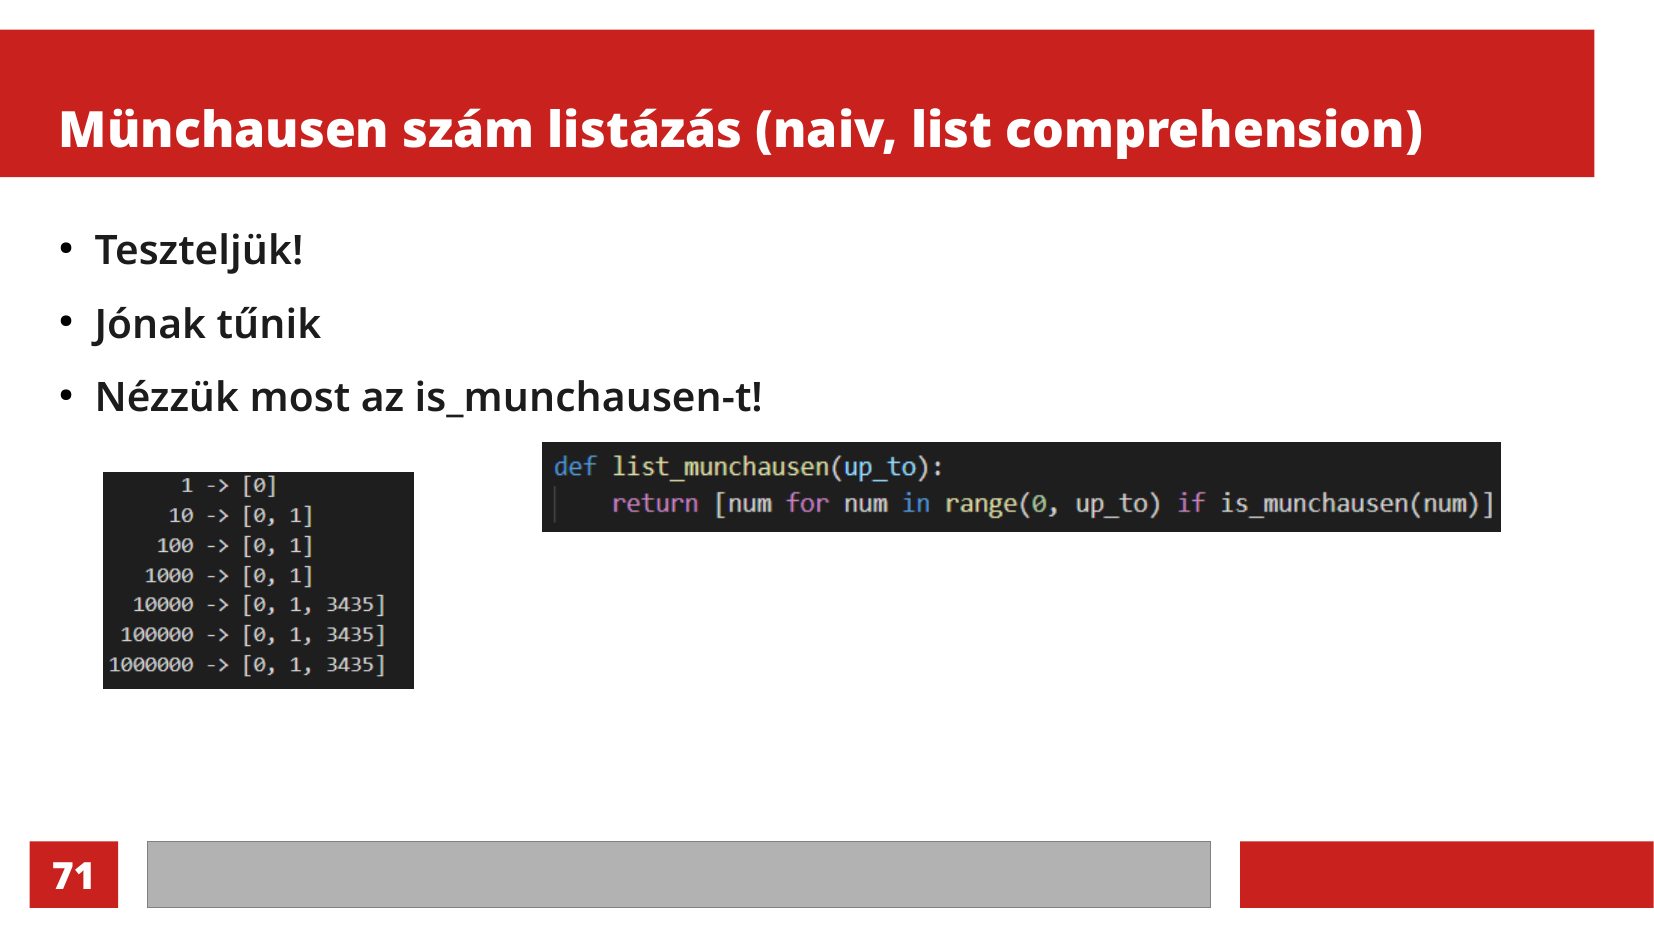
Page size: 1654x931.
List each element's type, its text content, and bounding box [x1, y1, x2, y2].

picture [103, 472, 414, 689]
picture [542, 442, 1501, 532]
list Teszteljük! Jónak tűnik Nézzük most az is_munchausen-t! [59, 221, 1565, 443]
title Münchausen szám listázás (naiv, list comprehension) [59, 44, 1595, 163]
